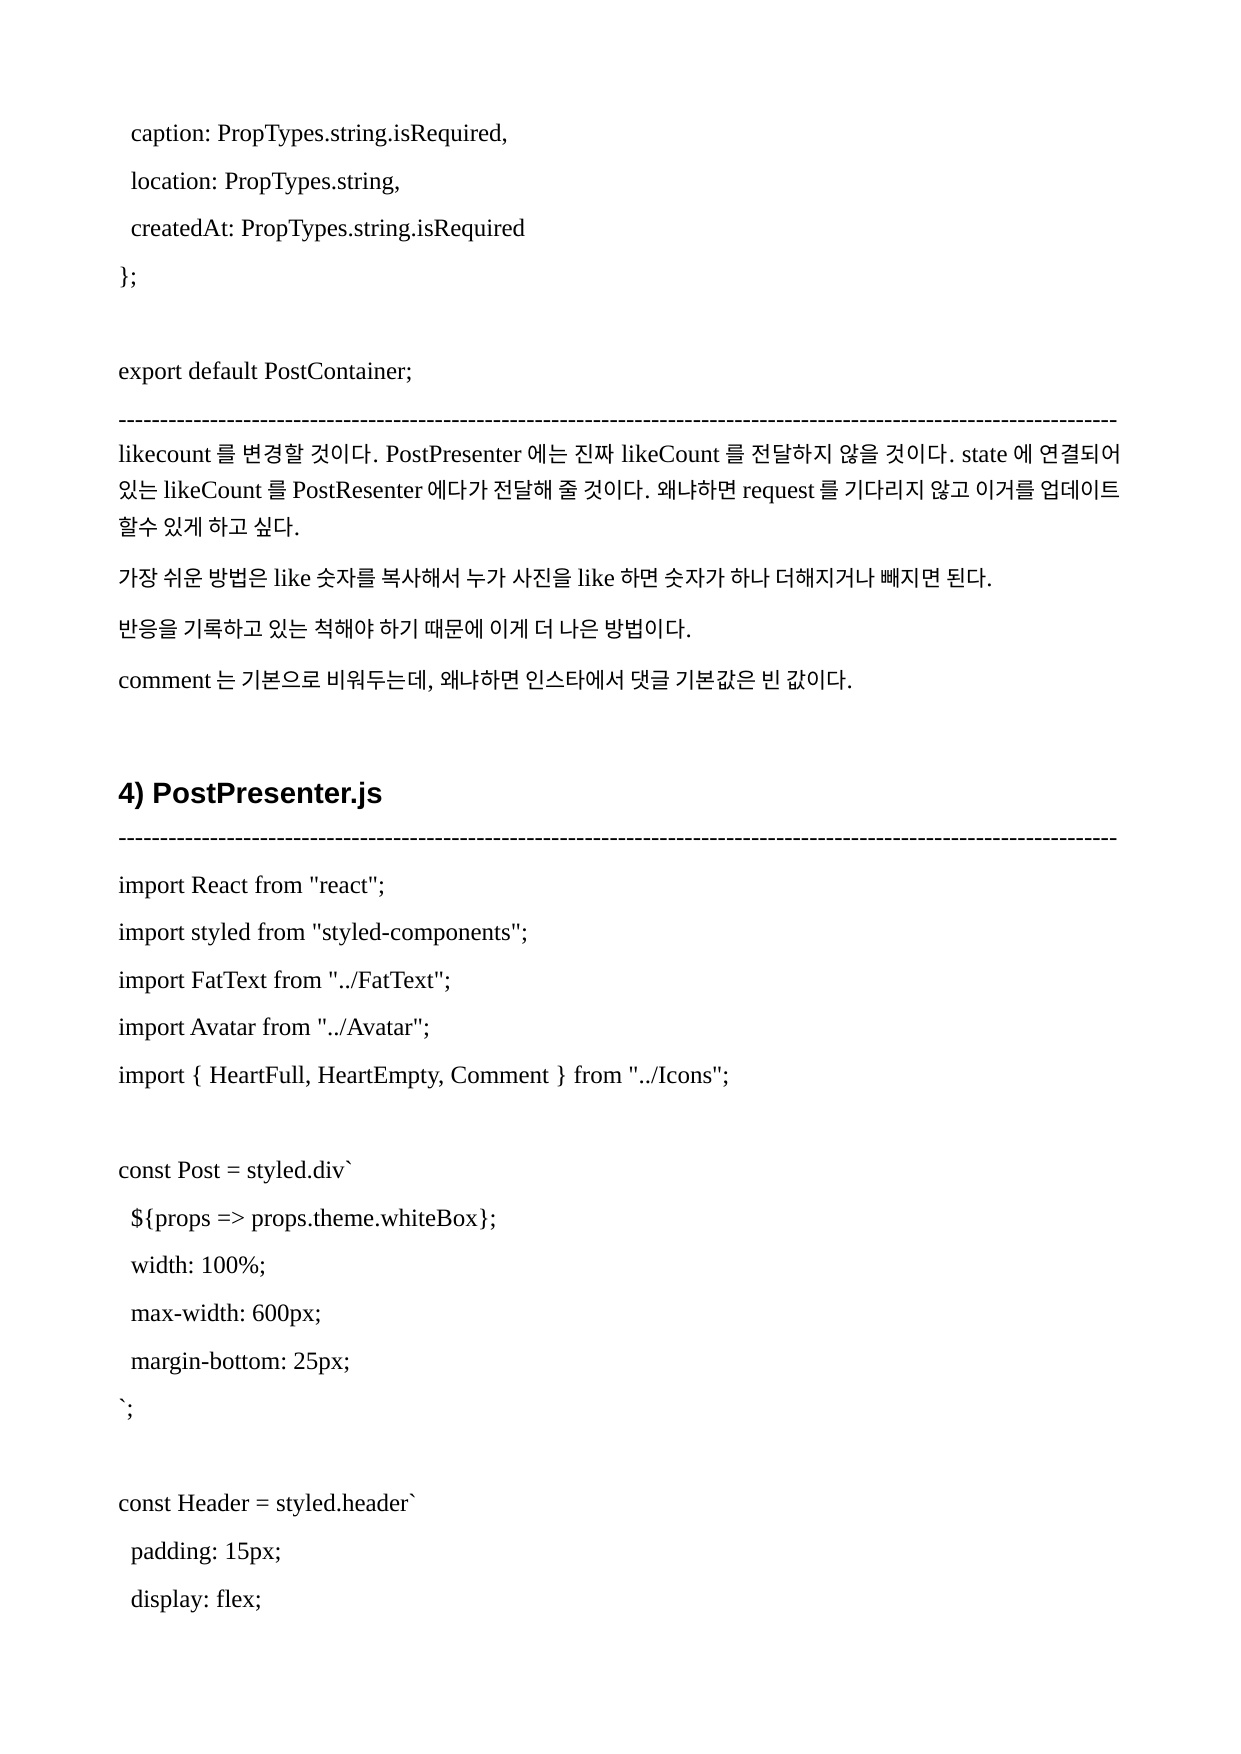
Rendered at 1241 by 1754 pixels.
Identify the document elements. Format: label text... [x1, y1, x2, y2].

text }; [118, 261, 1122, 290]
text import Avatar from "../Avatar"; [118, 1012, 1122, 1041]
text caption: PropTypes.string.isRequired, [118, 118, 1122, 147]
text import React from "react"; [118, 870, 1122, 898]
text createdAt: PropTypes.string.isRequired [118, 213, 1122, 242]
text location: PropTypes.string, [118, 166, 1122, 194]
text import FatText from "../FatText"; [118, 965, 1122, 994]
text ------------------------------------------------------------------------------------------------------------------------likecount를 변경할 것이다. PostPresenter에는 진짜 likeCount를 전달하지 않을 것이다. state에 연결되어 있는 likeCount를 PostResenter에다가 전달해 줄 것이다. 왜냐하면 request를 기다리지 않고 이거를 업데이트 할수 있게 하고 싶다. [118, 404, 1122, 542]
text const Header = styled.header` [118, 1488, 1122, 1517]
text import { HeartFull, HeartEmpty, Comment } from "../Icons"; [118, 1060, 1122, 1089]
text width: 100%; [118, 1251, 1122, 1279]
text padding: 15px; [118, 1536, 1122, 1565]
text import styled from "styled-components"; [118, 917, 1122, 946]
text comment는 기본으로 비워두는데, 왜냐하면 인스타에서 댓글 기본값은 빈 값이다. [118, 663, 1122, 694]
text 반응을 기록하고 있는 척해야 하기 때문에 이게 더 나은 방법이다. [118, 612, 1122, 643]
text ${props => props.theme.whiteBox}; [118, 1203, 1122, 1232]
text margin-bottom: 25px; [118, 1346, 1122, 1374]
subtitle 4) PostPresenter.js [118, 776, 1122, 809]
text export default PostContainer; [118, 356, 1122, 385]
text 가장 쉬운 방법은 like숫자를 복사해서 누가 사진을 like하면 숫자가 하나 더해지거나 빼지면 된다. [118, 561, 1122, 592]
text `; [118, 1393, 1122, 1422]
text ------------------------------------------------------------------------------------------------------------------------ [118, 822, 1122, 851]
text const Post = styled.div` [118, 1155, 1122, 1184]
text display: flex; [118, 1584, 1122, 1612]
text max-width: 600px; [118, 1298, 1122, 1327]
